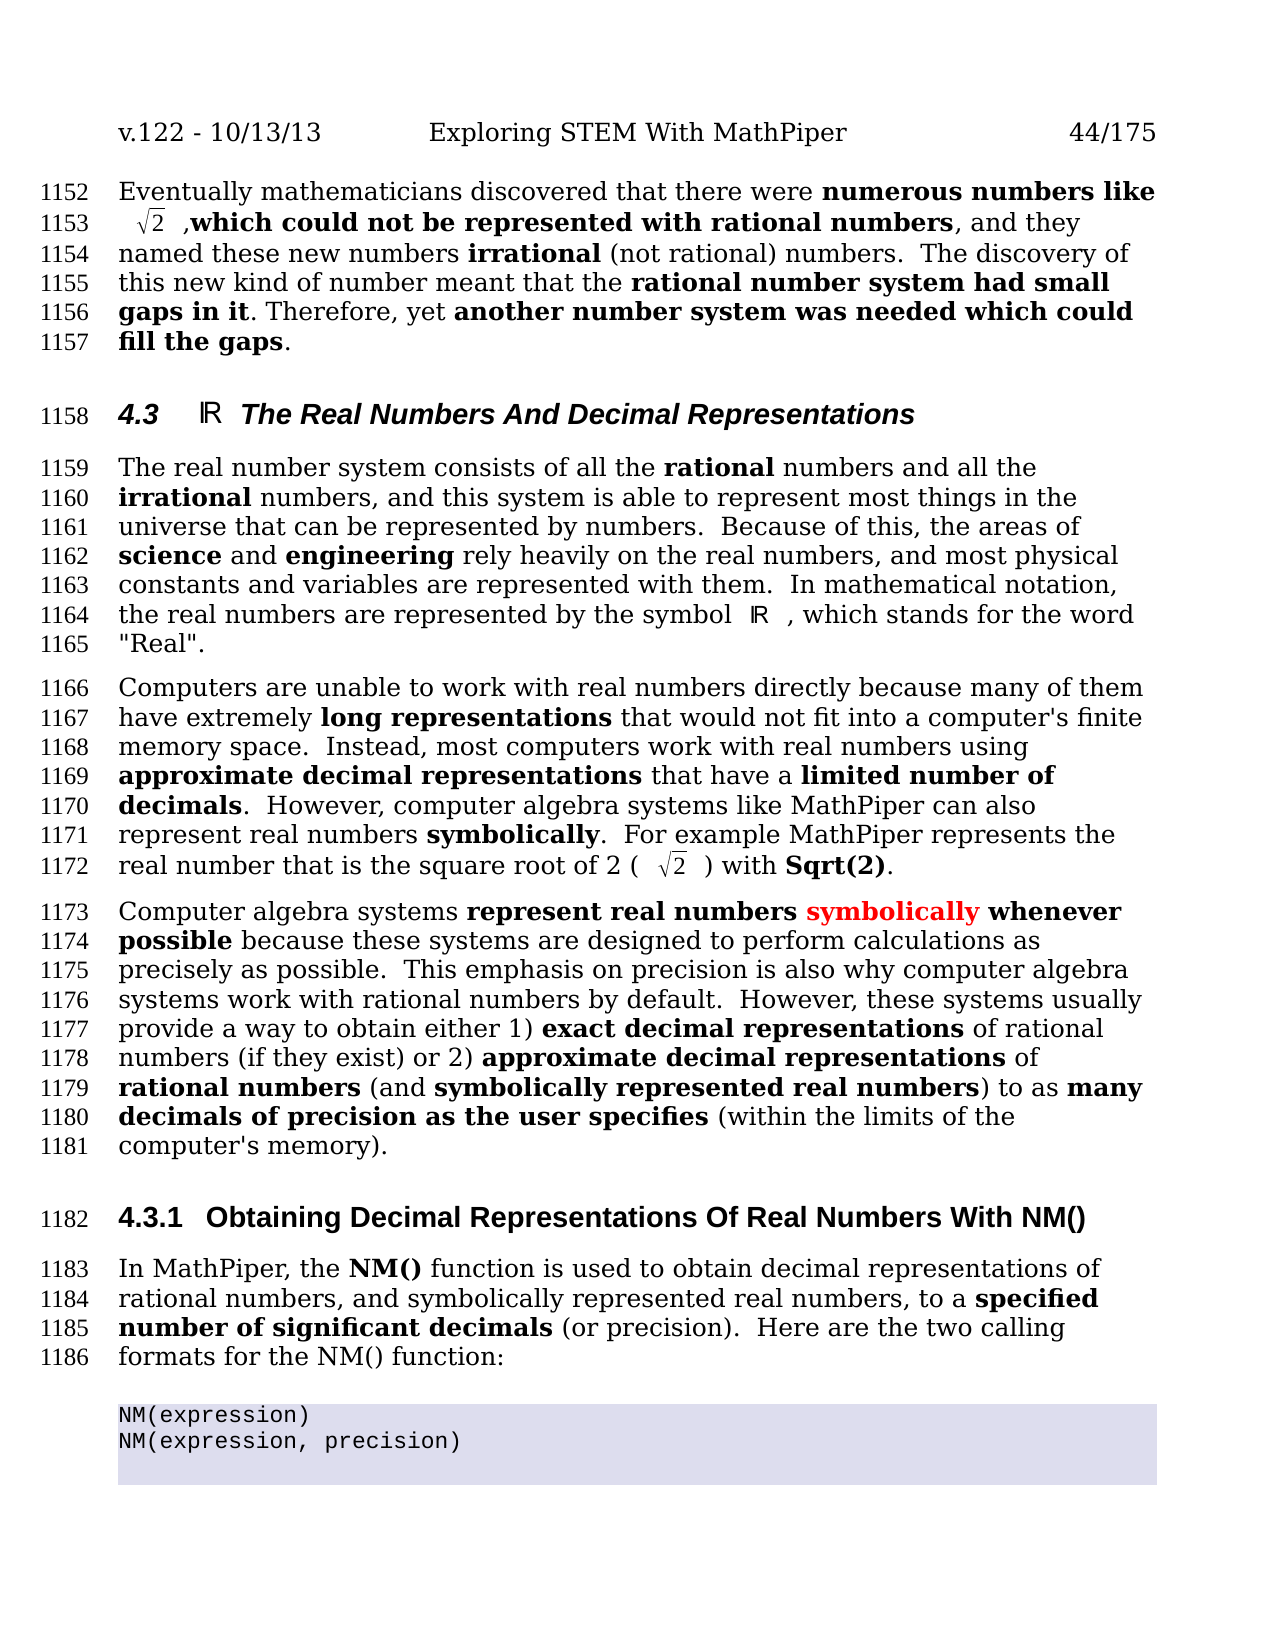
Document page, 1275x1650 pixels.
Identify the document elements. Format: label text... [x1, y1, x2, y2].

text The real number system consists of all the rational numbers and all the irrational numbers, and this system is able to represent most things in the universe that can be represented by numbers. Because of this, the areas of science and engineering rely heavily on the real numbers, and most physical constants and variables are represented with them. In mathematical notation, the real numbers are represented by the symbol, which stands for the word "Real". [118, 453, 1157, 659]
text Computers are unable to work with real numbers directly because many of them have extremely long representations that would not fit into a computer's finite memory space. Instead, most computers work with real numbers using approximate decimal representations that have a limited number of decimals. However, computer algebra systems like MathPiper can also represent real numbers symbolically. For example MathPiper represents the real number that is the square root of 2 () with Sqrt(2). [118, 674, 1157, 882]
text In MathPiper, the NM() function is used to obtain decimal representations of rational numbers, and symbolically represented real numbers, to a specified number of significant decimals (or precision). Here are the two calling formats for the NM() function: [118, 1254, 1157, 1371]
table_header NM(expression) NM(expression, precision) [118, 1404, 1157, 1485]
subtitle The Real Numbers And Decimal Representations [118, 395, 1157, 432]
text Eventually mathematicians discovered that there were numerous numbers like,which could not be represented with rational numbers, and they named these new numbers irrational (not rational) numbers. The discovery of this new kind of number meant that the rational number system had small gaps in it. Therefore, yet another number system was needed which could fill the gaps. [118, 177, 1157, 356]
subtitle Obtaining Decimal Representations Of Real Numbers With NM() [118, 1200, 1157, 1233]
text Computer algebra systems represent real numbers symbolically whenever possible because these systems are designed to perform calculations as precisely as possible. This emphasis on precision is also why computer algebra systems work with rational numbers by default. However, these systems usually provide a way to obtain either 1) exact decimal representations of rational numbers (if they exist) or 2) approximate decimal representations of rational numbers (and symbolically represented real numbers) to as many decimals of precision as the user specifies (within the limits of the computer's memory). [118, 897, 1157, 1161]
